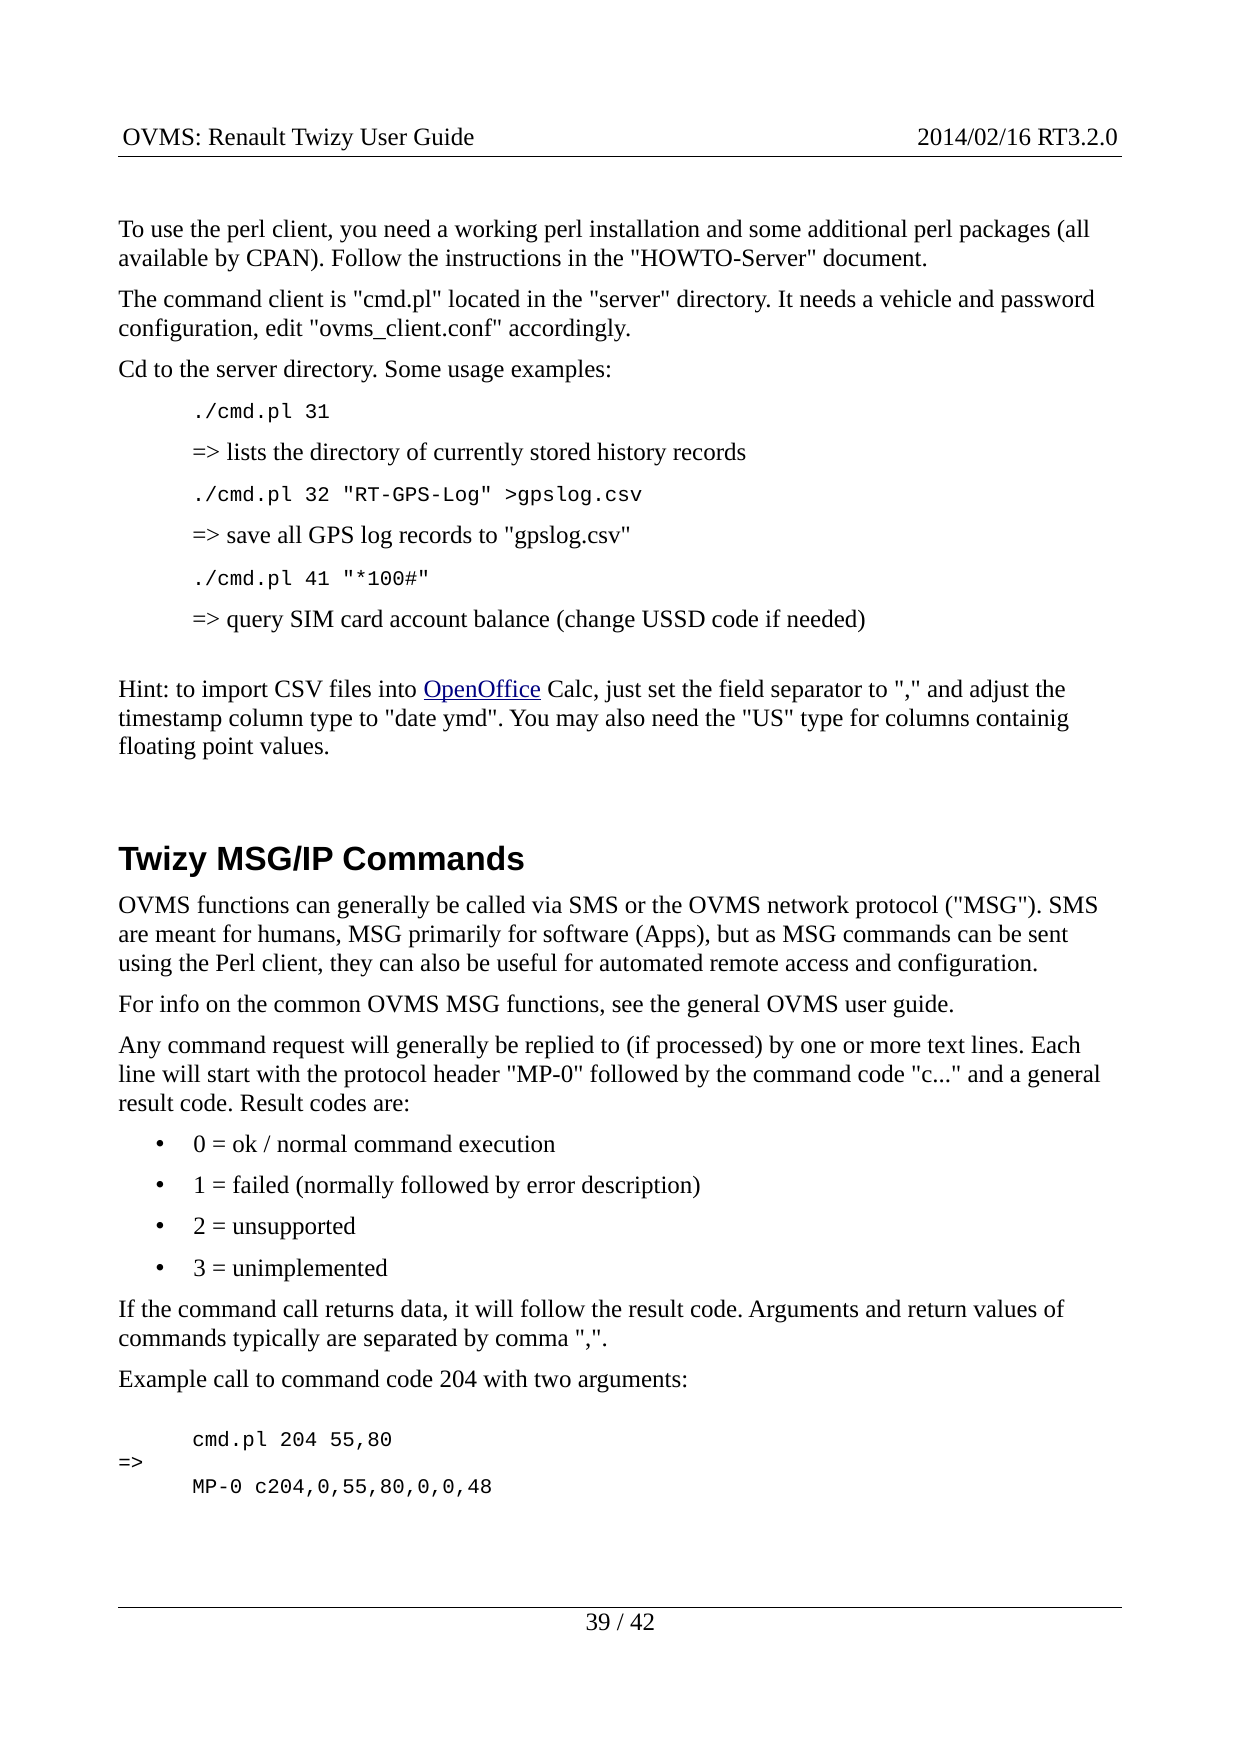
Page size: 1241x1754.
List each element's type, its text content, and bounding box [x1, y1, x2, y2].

text => save all GPS log records to "gpslog.csv" [118, 521, 1122, 549]
subtitle Twizy MSG/IP Commands [118, 839, 1122, 878]
text Hint: to import CSV files into OpenOffice Calc, just set the field separator to "," and adjust the timestamp column type to "date ymd". You may also need the "US" type for columns containig floating point values. [118, 645, 1122, 760]
text cmd.pl 204 55,80 [118, 1429, 1122, 1452]
text => query SIM card account balance (change USSD code if needed) [118, 604, 1122, 633]
list 0 = ok / normal command execution [156, 1129, 1122, 1158]
text Any command request will generally be replied to (if processed) by one or more text lines. Each line will start with the protocol header "MP-0" followed by the command code "c..." and a general result code. Result codes are: [118, 1030, 1122, 1116]
text ./cmd.pl 31 [118, 395, 1122, 425]
text ./cmd.pl 41 "*100#" [118, 562, 1122, 591]
text To use the perl client, you need a working perl installation and some additional perl packages (all available by CPAN). Follow the instructions in the "HOWTO-Server" document. [118, 214, 1122, 271]
text OVMS functions can generally be called via SMS or the OVMS network protocol ("MSG"). SMS are meant for humans, MSG primarily for software (Apps), but as MSG commands can be sent using the Perl client, they can also be useful for automated remote access and configuration. [118, 890, 1122, 976]
text The command client is "cmd.pl" located in the "server" directory. It needs a vehicle and password configuration, edit "ovms_client.conf" accordingly. [118, 284, 1122, 341]
text If the command call returns data, it will follow the result code. Arguments and return values of commands typically are separated by comma ",". [118, 1294, 1122, 1351]
list 3 = unimplemented [156, 1253, 1122, 1281]
text => lists the directory of currently stored history records [118, 437, 1122, 466]
text Example call to command code 204 with two arguments: [118, 1364, 1122, 1393]
list 1 = failed (normally followed by error description) [156, 1170, 1122, 1199]
text For info on the common OVMS MSG functions, see the general OVMS user guide. [118, 989, 1122, 1018]
list 2 = unsupported [156, 1211, 1122, 1240]
text ./cmd.pl 32 "RT-GPS-Log" >gpslog.csv [118, 478, 1122, 508]
text MP-0 c204,0,55,80,0,0,48 [118, 1476, 1122, 1500]
text Cd to the server directory. Some usage examples: [118, 354, 1122, 383]
text => [118, 1452, 1122, 1476]
